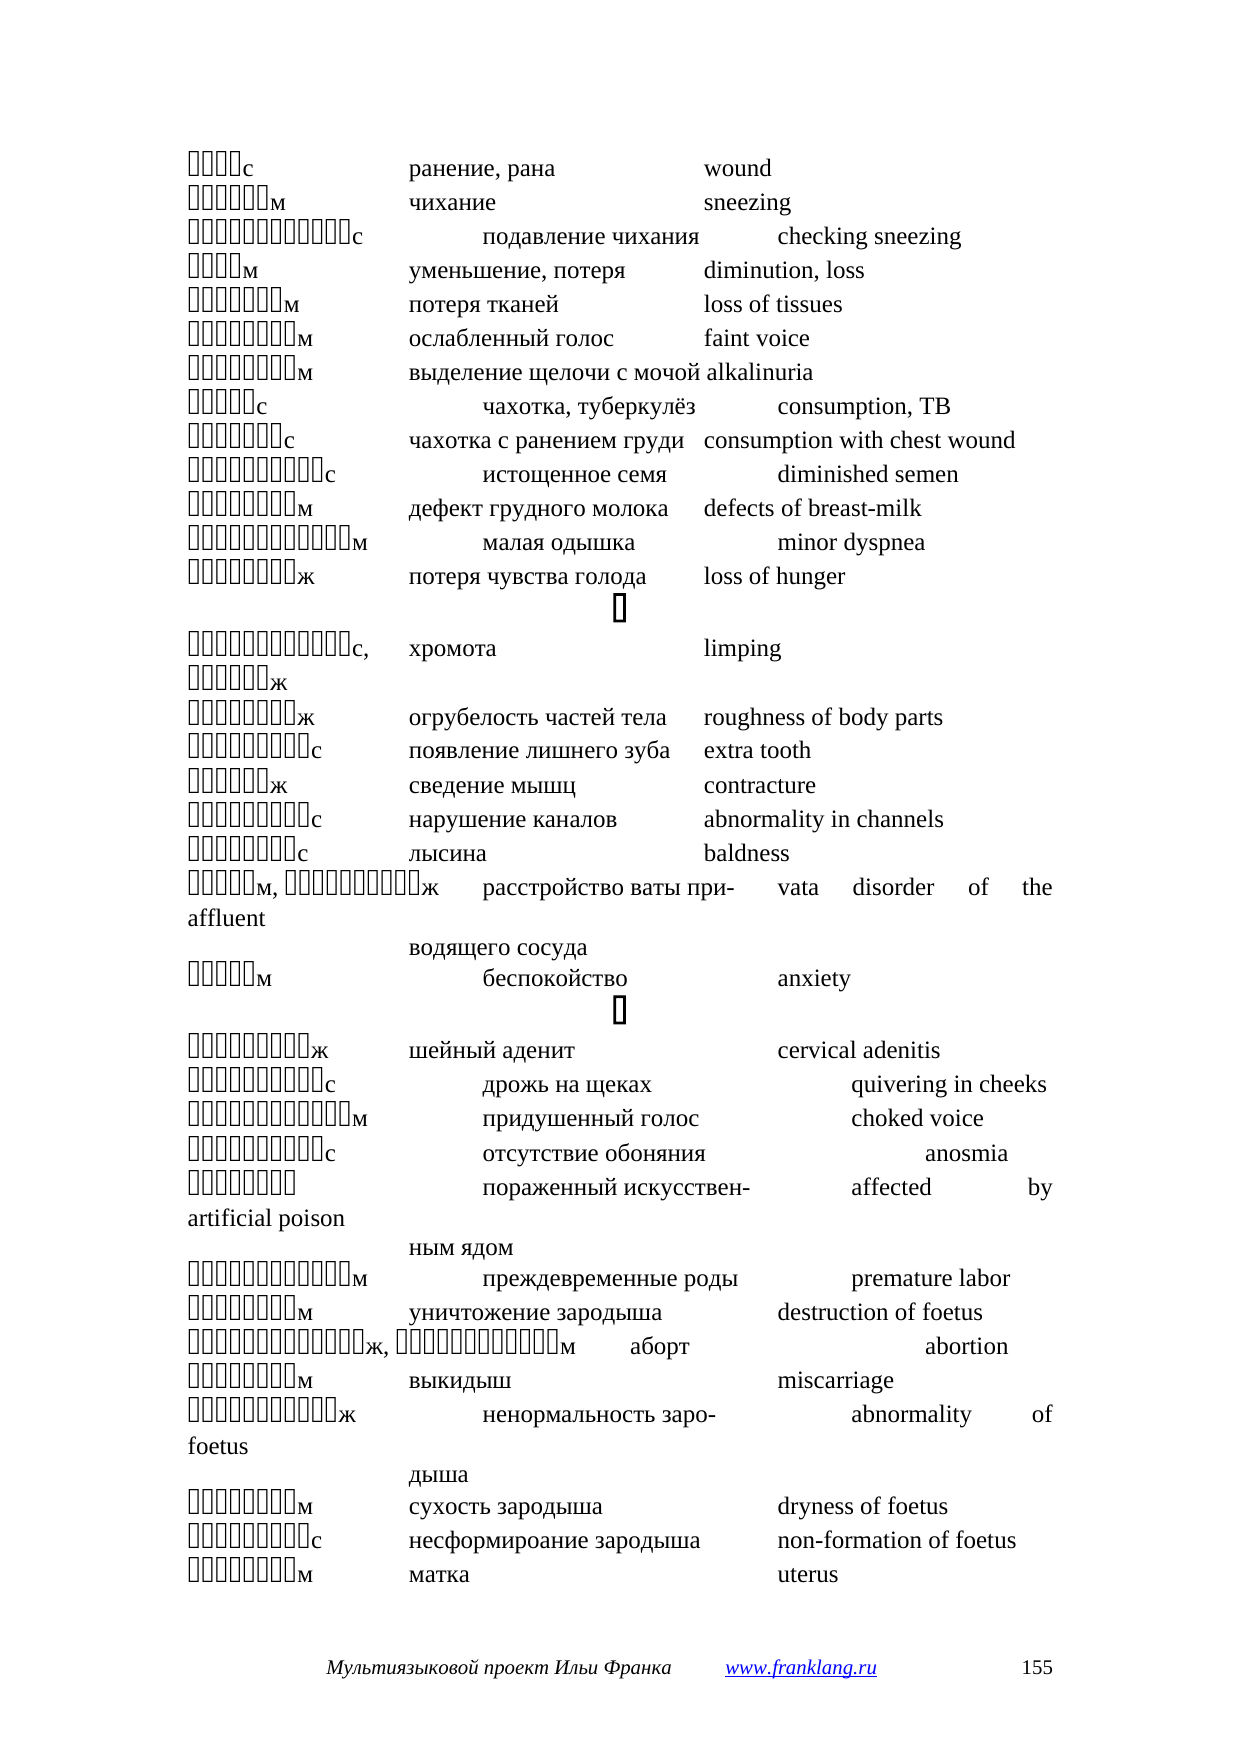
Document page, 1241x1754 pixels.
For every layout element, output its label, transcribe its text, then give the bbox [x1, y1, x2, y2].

text м уничтожение зародыша destruction of foetus [187, 1294, 1053, 1329]
text с подавление чихания checking sneezing [187, 218, 1053, 252]
text ж [187, 665, 1053, 699]
text с чахотка с ранением груди consumption with chest wound [187, 422, 1053, 457]
text м дефект грудного молока defects of breast-milk [187, 491, 1053, 525]
text м малая одышка minor dyspnea [187, 525, 1053, 559]
text м выкидыш miscarriage [187, 1363, 1053, 1397]
text с истощенное семя diminished semen [187, 457, 1053, 491]
text  пораженный искусствен- affected by artificial poison [187, 1169, 1053, 1232]
text с чахотка, туберкулёз consumption, TB [187, 388, 1053, 422]
text дыша [187, 1459, 1053, 1488]
text м беспокойство anxiety [187, 961, 1053, 995]
text м придушенный голос choked voice [187, 1101, 1053, 1135]
text м чихание sneezing [187, 184, 1053, 218]
text м сухость зародыша dryness of foetus [187, 1488, 1053, 1522]
text водящего сосуда [187, 932, 1053, 961]
text с неcформироание зародыша non-formation of foetus [187, 1522, 1053, 1556]
text м потеря тканей loss of tissues [187, 286, 1053, 320]
text с лысина baldness [187, 835, 1053, 869]
text с дрожь на щеках quivering in cheeks [187, 1067, 1053, 1101]
text ж огрубелость частей тела roughness of body parts [187, 699, 1053, 733]
text м преждевременные роды premature labor [187, 1261, 1053, 1294]
text  [187, 995, 1053, 1033]
text с, хромота limping [187, 631, 1053, 665]
text с ранение, рана wound [187, 150, 1053, 184]
text ж ненормальность заро- abnormality of foetus [187, 1397, 1053, 1459]
text с появление лишнего зуба extra tooth [187, 733, 1053, 767]
text м уменьшение, потеря diminution, loss [187, 252, 1053, 286]
text м ослабленный голос faint voice [187, 320, 1053, 354]
text м, ж расстройство ваты при- vata disorder of the affluent [187, 869, 1053, 932]
text ж сведение мышц contracture [187, 767, 1053, 801]
text  [187, 593, 1053, 631]
text ж шейный аденит cervical adenitis [187, 1033, 1053, 1067]
text ж потеря чувства голода loss of hunger [187, 559, 1053, 593]
text с отсутствие обоняния anosmia [187, 1135, 1053, 1169]
text м матка uterus [187, 1556, 1053, 1591]
text м выделение щелочи с мочой alkalinuria [187, 354, 1053, 388]
text ж, м аборт abortion [187, 1329, 1053, 1363]
text с нарушение каналов abnormality in channels [187, 801, 1053, 835]
text ным ядом [187, 1232, 1053, 1261]
